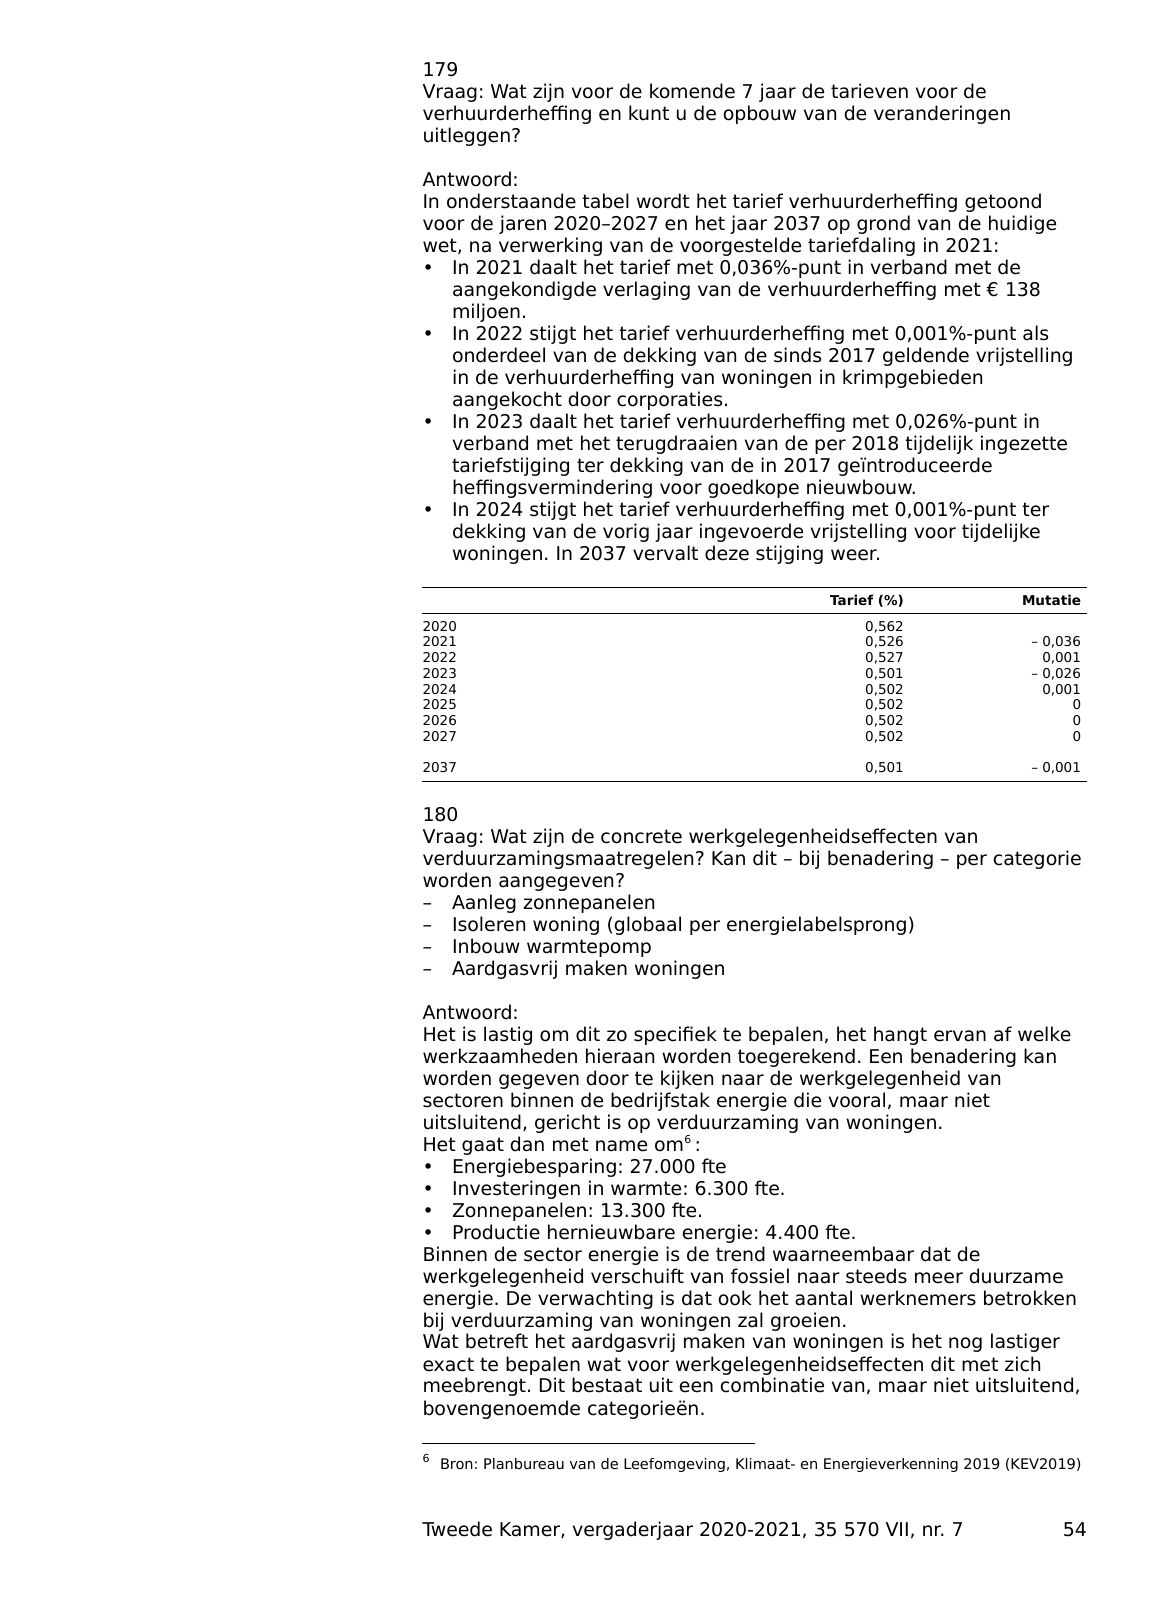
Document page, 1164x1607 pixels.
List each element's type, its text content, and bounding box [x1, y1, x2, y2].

text Bron: Planbureau van de Leefomgeving, Klimaat- en Energieverkenning 2019 (KEV2019) [422, 1452, 1087, 1474]
text In onderstaande tabel wordt het tarief verhuurderheffing getoond voor de jaren 2020–2027 en het jaar 2037 op grond van de huidige wet, na verwerking van de voorgestelde tariefdaling in 2021: [422, 191, 1087, 257]
table_cell 0,501 [732, 760, 909, 781]
table_cell 0,001 [910, 650, 1087, 666]
text Antwoord: [422, 1002, 1087, 1024]
text Het is lastig om dit zo specifiek te bepalen, het hangt ervan af welke werkzaamheden hieraan worden toegerekend. Een benadering kan worden gegeven door te kijken naar de werkgelegenheid van sectoren binnen de bedrijfstak energie die vooral, maar niet uitsluitend, gericht is op verduurzaming van woningen. [422, 1024, 1087, 1134]
table_cell 0,502 [732, 697, 909, 713]
table_cell 2027 [422, 729, 732, 744]
table_cell 2024 [422, 681, 732, 697]
text • In 2021 daalt het tarief met 0,036%-punt in verband met de aangekondigde verlaging van de verhuurderheffing met € 138 miljoen. [422, 257, 1087, 323]
table_header [422, 588, 732, 613]
text 180 [422, 804, 1087, 826]
text – Isoleren woning (globaal per energielabelsprong) [422, 914, 1087, 936]
table_cell 0,562 [732, 614, 909, 634]
table_cell [732, 744, 909, 760]
table_cell 0,502 [732, 729, 909, 744]
table_cell 0 [910, 729, 1087, 744]
table_cell – 0,026 [910, 666, 1087, 681]
table_cell 0 [910, 697, 1087, 713]
table_cell 0,001 [910, 681, 1087, 697]
table_cell 2022 [422, 650, 732, 666]
table_cell 0 [910, 713, 1087, 729]
table_cell 0,501 [732, 666, 909, 681]
table_cell 2025 [422, 697, 732, 713]
table_cell [422, 744, 732, 760]
text Vraag: Wat zijn voor de komende 7 jaar de tarieven voor de verhuurderheffing en kunt u de opbouw van de veranderingen uitleggen? [422, 81, 1087, 147]
table_header Mutatie [910, 588, 1087, 613]
text • Zonnepanelen: 13.300 fte. [422, 1199, 1087, 1222]
table_cell 0,502 [732, 681, 909, 697]
text • Productie hernieuwbare energie: 4.400 fte. [422, 1222, 1087, 1243]
table_cell 0,502 [732, 713, 909, 729]
text – Aardgasvrij maken woningen [422, 958, 1087, 979]
table_cell 2023 [422, 666, 732, 681]
table_cell 2026 [422, 713, 732, 729]
table_header Tarief (%) [732, 588, 909, 613]
table_cell [910, 614, 1087, 634]
text • Investeringen in warmte: 6.300 fte. [422, 1178, 1087, 1199]
text Antwoord: [422, 169, 1087, 191]
text Het gaat dan met name om: [422, 1134, 1087, 1156]
table_cell 2021 [422, 634, 732, 650]
table_cell [910, 744, 1087, 760]
text Wat betreft het aardgasvrij maken van woningen is het nog lastiger exact te bepalen wat voor werkgelegenheidseffecten dit met zich meebrengt. Dit bestaat uit een combinatie van, maar niet uitsluitend, bovengenoemde categorieën. [422, 1331, 1087, 1419]
table_cell 0,526 [732, 634, 909, 650]
table_cell – 0,001 [910, 760, 1087, 781]
text Binnen de sector energie is de trend waarneembaar dat de werkgelegenheid verschuift van fossiel naar steeds meer duurzame energie. De verwachting is dat ook het aantal werknemers betrokken bij verduurzaming van woningen zal groeien. [422, 1243, 1087, 1331]
text • Energiebesparing: 27.000 fte [422, 1156, 1087, 1178]
text Vraag: Wat zijn de concrete werkgelegenheidseffecten van verduurzamingsmaatregelen? Kan dit – bij benadering – per categorie worden aangegeven? [422, 826, 1087, 892]
text • In 2023 daalt het tarief verhuurderheffing met 0,026%-punt in verband met het terugdraaien van de per 2018 tijdelijk ingezette tariefstijging ter dekking van de in 2017 geïntroduceerde heffingsvermindering voor goedkope nieuwbouw. [422, 411, 1087, 499]
table_cell – 0,036 [910, 634, 1087, 650]
text • In 2024 stijgt het tarief verhuurderheffing met 0,001%-punt ter dekking van de vorig jaar ingevoerde vrijstelling voor tijdelijke woningen. In 2037 vervalt deze stijging weer. [422, 499, 1087, 565]
table_cell 0,527 [732, 650, 909, 666]
text – Inbouw warmtepomp [422, 936, 1087, 958]
text – Aanleg zonnepanelen [422, 892, 1087, 914]
text 179 [422, 59, 1087, 81]
table_cell 2037 [422, 760, 732, 781]
table_cell 2020 [422, 614, 732, 634]
text • In 2022 stijgt het tarief verhuurderheffing met 0,001%-punt als onderdeel van de dekking van de sinds 2017 geldende vrijstelling in de verhuurderheffing van woningen in krimpgebieden aangekocht door corporaties. [422, 323, 1087, 411]
